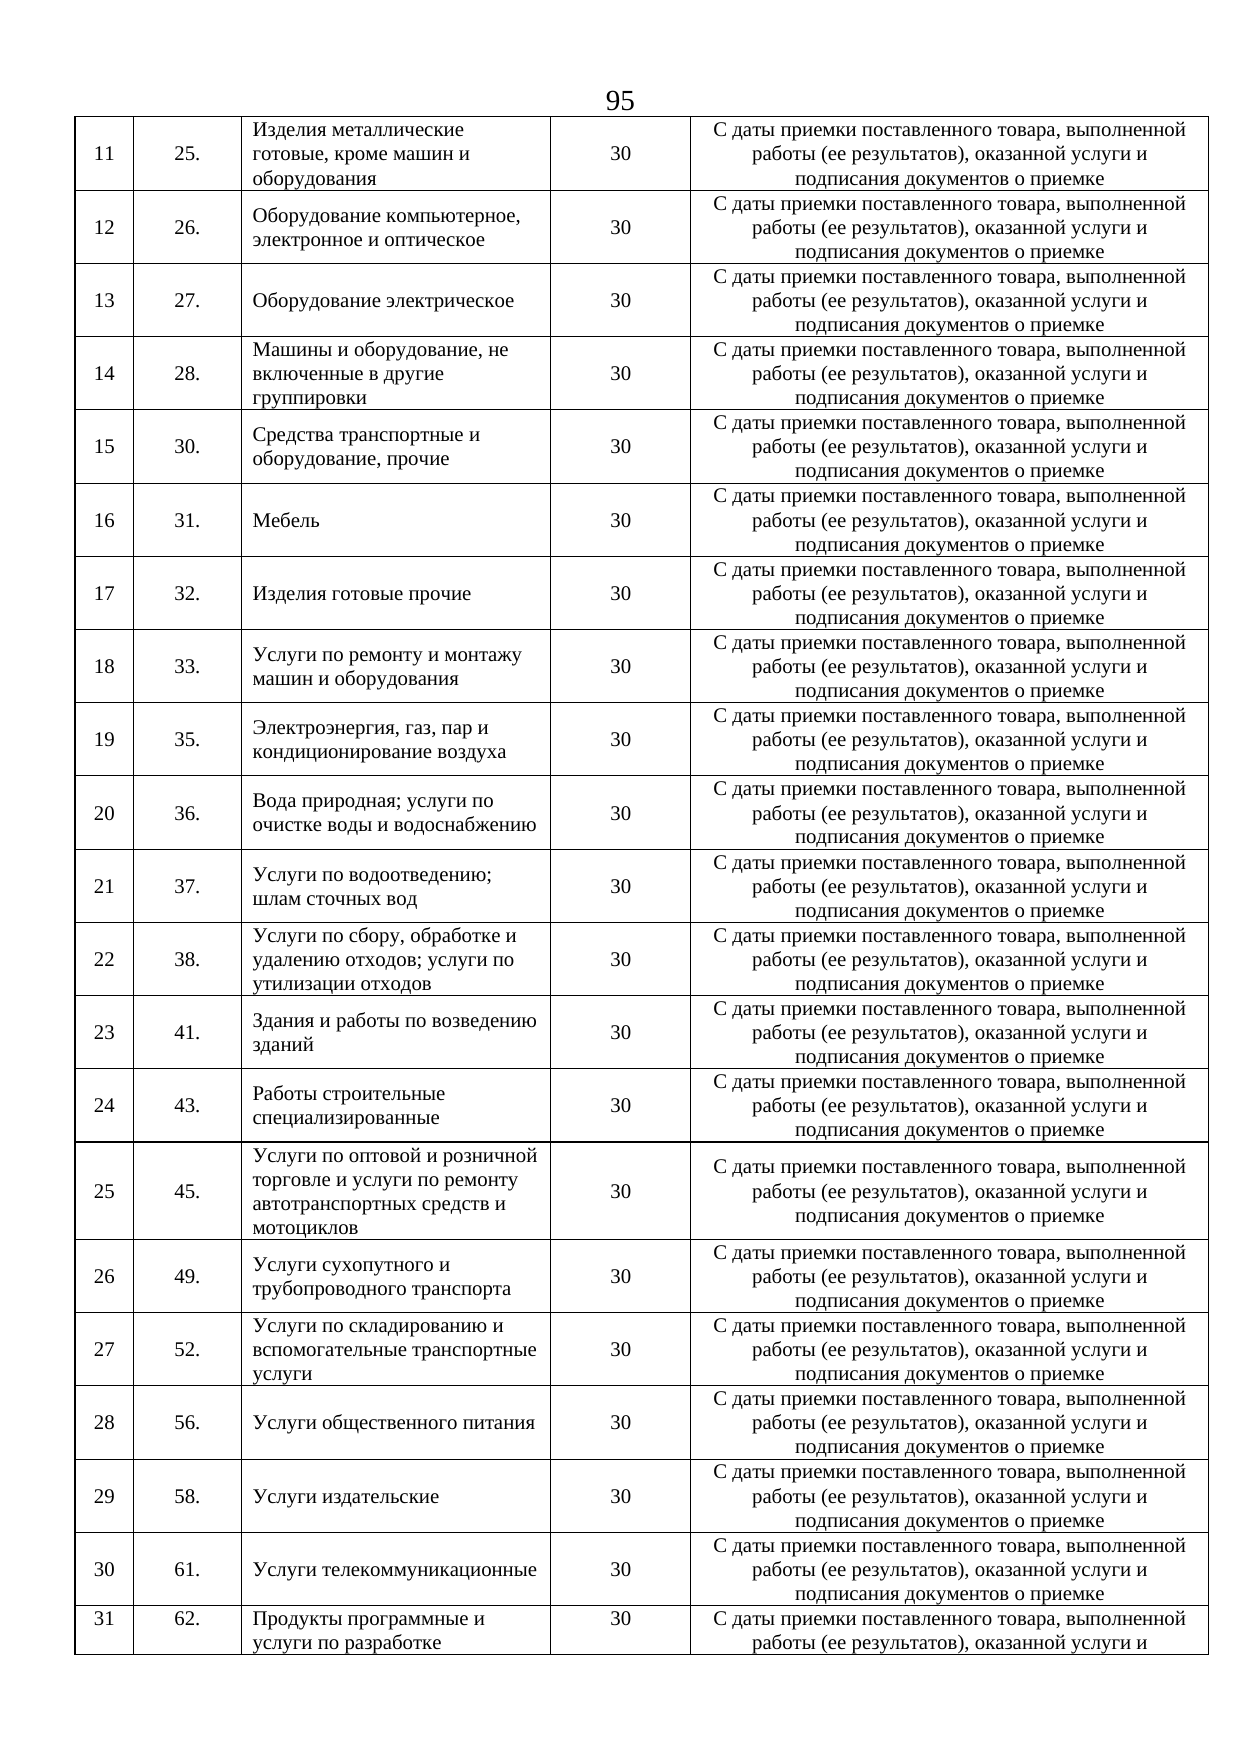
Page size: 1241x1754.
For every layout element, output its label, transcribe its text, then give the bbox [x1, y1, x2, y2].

table_cell 30 [551, 1240, 690, 1312]
table_cell 24 [76, 1069, 133, 1141]
table_cell С даты приемки поставленного товара, выполненной работы (ее результатов), оказанной услуги и подписания документов о приемке [691, 1460, 1208, 1532]
table_cell 30 [551, 484, 690, 556]
table_cell 19 [76, 703, 133, 775]
table_cell 18 [76, 630, 133, 702]
table_cell Работы строительные специализированные [242, 1069, 550, 1141]
table_cell 30 [551, 1606, 690, 1654]
table_cell 13 [76, 264, 133, 336]
table_cell Услуги по оптовой и розничной торговле и услуги по ремонту автотранспортных средств и мотоциклов [242, 1143, 550, 1239]
table_cell 37. [134, 850, 241, 922]
table_cell 30 [551, 264, 690, 336]
table_cell 30 [551, 630, 690, 702]
table_cell 21 [76, 850, 133, 922]
table_cell 30. [134, 410, 241, 482]
table_cell Машины и оборудование, не включенные в другие группировки [242, 337, 550, 409]
table_cell С даты приемки поставленного товара, выполненной работы (ее результатов), оказанной услуги и подписания документов о приемке [691, 923, 1208, 995]
table_cell 22 [76, 923, 133, 995]
table_cell С даты приемки поставленного товара, выполненной работы (ее результатов), оказанной услуги и подписания документов о приемке [691, 557, 1208, 629]
table_cell 26 [76, 1240, 133, 1312]
table_cell С даты приемки поставленного товара, выполненной работы (ее результатов), оказанной услуги и подписания документов о приемке [691, 337, 1208, 409]
table_cell С даты приемки поставленного товара, выполненной работы (ее результатов), оказанной услуги и [691, 1606, 1208, 1654]
table_cell 27. [134, 264, 241, 336]
table_cell 15 [76, 410, 133, 482]
table_cell 20 [76, 776, 133, 848]
table_cell 56. [134, 1386, 241, 1458]
table_cell 14 [76, 337, 133, 409]
table_cell Услуги общественного питания [242, 1386, 550, 1458]
table_cell Оборудование электрическое [242, 264, 550, 336]
table_cell 32. [134, 557, 241, 629]
table_cell С даты приемки поставленного товара, выполненной работы (ее результатов), оказанной услуги и подписания документов о приемке [691, 630, 1208, 702]
table_cell 27 [76, 1313, 133, 1385]
table_cell Услуги по сбору, обработке и удалению отходов; услуги по утилизации отходов [242, 923, 550, 995]
table_cell 30 [551, 1313, 690, 1385]
table_cell 49. [134, 1240, 241, 1312]
table_cell 26. [134, 191, 241, 263]
table_cell Услуги телекоммуникационные [242, 1533, 550, 1605]
table_cell Оборудование компьютерное, электронное и оптическое [242, 191, 550, 263]
table_cell 38. [134, 923, 241, 995]
table_cell 30 [551, 1386, 690, 1458]
table_cell Мебель [242, 484, 550, 556]
table_cell 30 [551, 191, 690, 263]
table_cell 45. [134, 1143, 241, 1239]
table_cell Услуги сухопутного и трубопроводного транспорта [242, 1240, 550, 1312]
table_cell Услуги по ремонту и монтажу машин и оборудования [242, 630, 550, 702]
table_cell 41. [134, 996, 241, 1068]
table_cell 58. [134, 1460, 241, 1532]
table_cell Здания и работы по возведению зданий [242, 996, 550, 1068]
table_cell С даты приемки поставленного товара, выполненной работы (ее результатов), оказанной услуги и подписания документов о приемке [691, 191, 1208, 263]
table_cell Электроэнергия, газ, пар и кондиционирование воздуха [242, 703, 550, 775]
table_cell Вода природная; услуги по очистке воды и водоснабжению [242, 776, 550, 848]
table_cell 30 [551, 776, 690, 848]
table_cell Продукты программные и услуги по разработке [242, 1606, 550, 1654]
table_cell 12 [76, 191, 133, 263]
table_cell С даты приемки поставленного товара, выполненной работы (ее результатов), оказанной услуги и подписания документов о приемке [691, 1386, 1208, 1458]
table_cell С даты приемки поставленного товара, выполненной работы (ее результатов), оказанной услуги и подписания документов о приемке [691, 996, 1208, 1068]
table_cell 29 [76, 1460, 133, 1532]
table_cell 30 [551, 117, 690, 189]
table_cell С даты приемки поставленного товара, выполненной работы (ее результатов), оказанной услуги и подписания документов о приемке [691, 264, 1208, 336]
table_cell 17 [76, 557, 133, 629]
table_cell 43. [134, 1069, 241, 1141]
table_cell 25 [76, 1143, 133, 1239]
table_cell 16 [76, 484, 133, 556]
table_cell 30 [551, 996, 690, 1068]
table_cell Изделия готовые прочие [242, 557, 550, 629]
table_cell 30 [551, 1143, 690, 1239]
table_cell 35. [134, 703, 241, 775]
table_cell 30 [551, 410, 690, 482]
table_cell 30 [551, 1069, 690, 1141]
table_cell Услуги по складированию и вспомогательные транспортные услуги [242, 1313, 550, 1385]
table_cell 11 [76, 117, 133, 189]
table_cell 30 [551, 923, 690, 995]
table_cell 30 [551, 703, 690, 775]
table_cell 30 [551, 1533, 690, 1605]
table_cell С даты приемки поставленного товара, выполненной работы (ее результатов), оказанной услуги и подписания документов о приемке [691, 1533, 1208, 1605]
table_cell 30 [76, 1533, 133, 1605]
table_cell 33. [134, 630, 241, 702]
table_cell С даты приемки поставленного товара, выполненной работы (ее результатов), оказанной услуги и подписания документов о приемке [691, 1069, 1208, 1141]
table_cell 23 [76, 996, 133, 1068]
table_cell 52. [134, 1313, 241, 1385]
table_cell 30 [551, 557, 690, 629]
table_cell 30 [551, 1460, 690, 1532]
table_cell С даты приемки поставленного товара, выполненной работы (ее результатов), оказанной услуги и подписания документов о приемке [691, 850, 1208, 922]
table_cell 30 [551, 850, 690, 922]
table_cell Услуги по водоотведению; шлам сточных вод [242, 850, 550, 922]
table_cell 30 [551, 337, 690, 409]
table_cell С даты приемки поставленного товара, выполненной работы (ее результатов), оказанной услуги и подписания документов о приемке [691, 776, 1208, 848]
table_cell С даты приемки поставленного товара, выполненной работы (ее результатов), оказанной услуги и подписания документов о приемке [691, 117, 1208, 189]
table_cell Средства транспортные и оборудование, прочие [242, 410, 550, 482]
table_cell 28. [134, 337, 241, 409]
table_cell 28 [76, 1386, 133, 1458]
table_cell С даты приемки поставленного товара, выполненной работы (ее результатов), оказанной услуги и подписания документов о приемке [691, 484, 1208, 556]
table_cell 25. [134, 117, 241, 189]
table_cell С даты приемки поставленного товара, выполненной работы (ее результатов), оказанной услуги и подписания документов о приемке [691, 1313, 1208, 1385]
table_cell 61. [134, 1533, 241, 1605]
table_cell Изделия металлические готовые, кроме машин и оборудования [242, 117, 550, 189]
table_cell Услуги издательские [242, 1460, 550, 1532]
table_cell С даты приемки поставленного товара, выполненной работы (ее результатов), оказанной услуги и подписания документов о приемке [691, 703, 1208, 775]
table_cell 31. [134, 484, 241, 556]
table_cell С даты приемки поставленного товара, выполненной работы (ее результатов), оказанной услуги и подписания документов о приемке [691, 1240, 1208, 1312]
table_cell 31 [76, 1606, 133, 1654]
table_cell 62. [134, 1606, 241, 1654]
table_cell 36. [134, 776, 241, 848]
table_cell С даты приемки поставленного товара, выполненной работы (ее результатов), оказанной услуги и подписания документов о приемке [691, 410, 1208, 482]
table_cell С даты приемки поставленного товара, выполненной работы (ее результатов), оказанной услуги и подписания документов о приемке [691, 1143, 1208, 1239]
